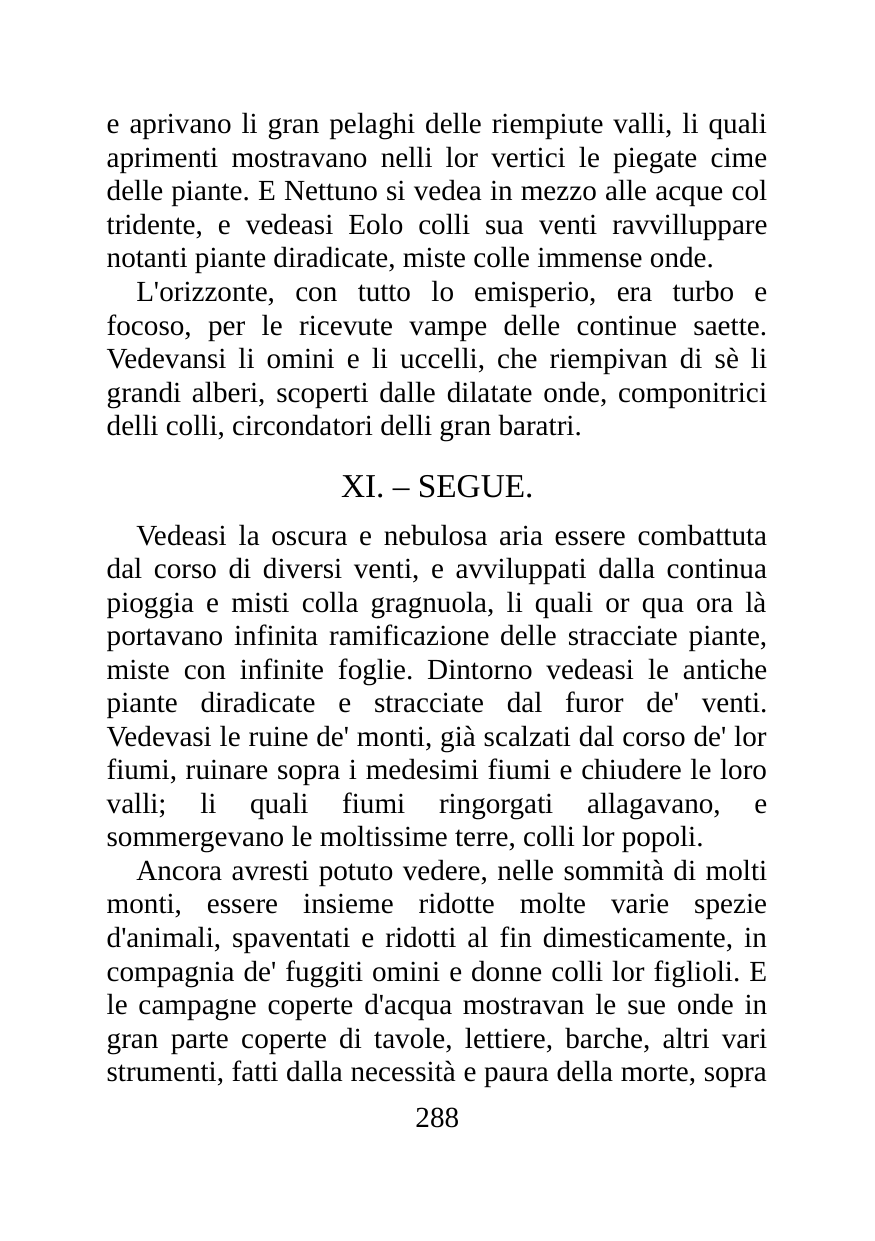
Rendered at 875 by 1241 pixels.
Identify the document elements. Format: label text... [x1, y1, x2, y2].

text Ancora avresti potuto vedere, nelle sommità di molti monti, essere insieme ridotte molte varie spezie d'animali, spaventati e ridotti al fin dimesticamente, in compagnia de' fuggiti omini e donne colli lor figlioli. E le campagne coperte d'acqua mostravan le sue onde in gran parte coperte di tavole, lettiere, barche, altri vari strumenti, fatti dalla necessità e paura della morte, sopra [106, 853, 768, 1088]
text e aprivano li gran pelaghi delle riempiute valli, li quali aprimenti mostravano nelli lor vertici le piegate cime delle piante. E Nettuno si vedea in mezzo alle acque col tridente, e vedeasi Eolo colli sua venti ravvilluppare notanti piante diradicate, miste colle immense onde. [106, 106, 768, 274]
text Vedeasi la oscura e nebulosa aria essere combattuta dal corso di diversi venti, e avviluppati dalla continua pioggia e misti colla gragnuola, li quali or qua ora là portavano infinita ramificazione delle stracciate piante, miste con infinite foglie. Dintorno vedeasi le antiche piante diradicate e stracciate dal furor de' venti. Vedevasi le ruine de' monti, già scalzati dal corso de' lor fiumi, ruinare sopra i medesimi fiumi e chiudere le loro valli; li quali fiumi ringorgati allagavano, e sommergevano le moltissime terre, colli lor popoli. [106, 518, 768, 853]
subtitle XI. ‒ SEGUE. [106, 467, 768, 505]
text L'orizzonte, con tutto lo emisperio, era turbo e focoso, per le ricevute vampe delle continue saette. Vedevansi li omini e li uccelli, che riempivan di sè li grandi alberi, scoperti dalle dilatate onde, componitrici delli colli, circondatori delli gran baratri. [106, 274, 768, 442]
